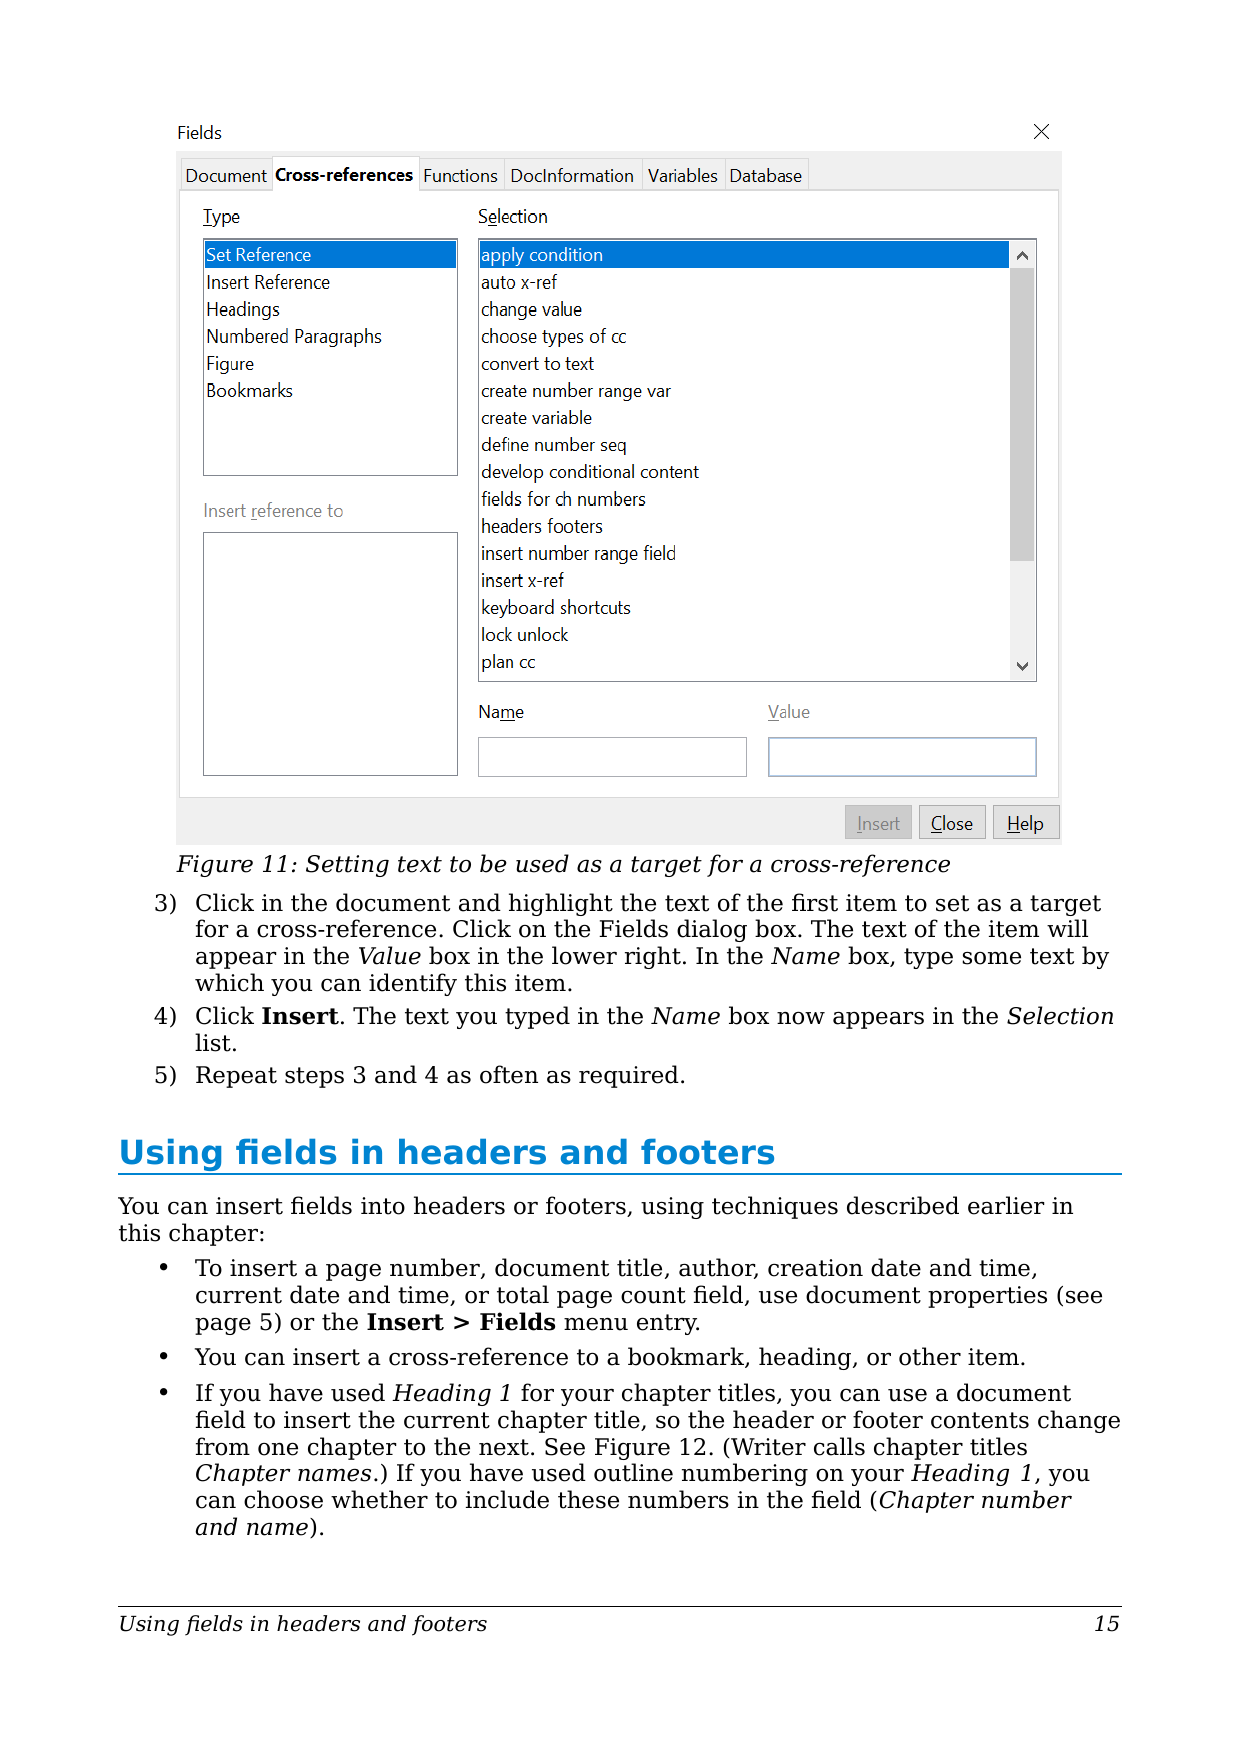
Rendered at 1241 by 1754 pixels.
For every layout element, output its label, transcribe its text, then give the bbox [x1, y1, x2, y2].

list If you have used Heading 1 for your chapter titles, you can use a document field to insert the current chapter title, so the header or footer contents change from one chapter to the next. See Figure 12. (Writer calls chapter titles Chapter names.) If you have used outline numbering on your Heading 1, you can choose whether to include these numbers in the field (Chapter number and name). [156, 1378, 1122, 1540]
list Repeat steps 3 and 4 as often as required. [177, 1063, 1122, 1089]
list Click Insert. The text you typed in the Name box now appears in the Selection list. [177, 1003, 1122, 1056]
list You can insert fields into headers or footers, using techniques described earlier in this chapter: [118, 1193, 1122, 1247]
list You can insert a cross-reference to a bookmark, heading, or other item. [156, 1342, 1122, 1372]
list Click in the document and highlight the text of the first item to set as a target for a cross-reference. Click on the Fields dialog box. The text of the item will appear in the Value box in the lower right. In the Name box, type some text by which you can identify this item. [177, 890, 1122, 997]
list To insert a page number, document title, author, creation date and time, current date and time, or total page count field, use document properties (see page 4) or the Insert > Fields menu entry. [156, 1253, 1122, 1336]
subtitle Using fields in headers and footers [118, 1134, 1122, 1173]
picture [176, 118, 1062, 845]
text Figure 11: Setting text to be used as a target for a cross-reference [177, 851, 1064, 877]
